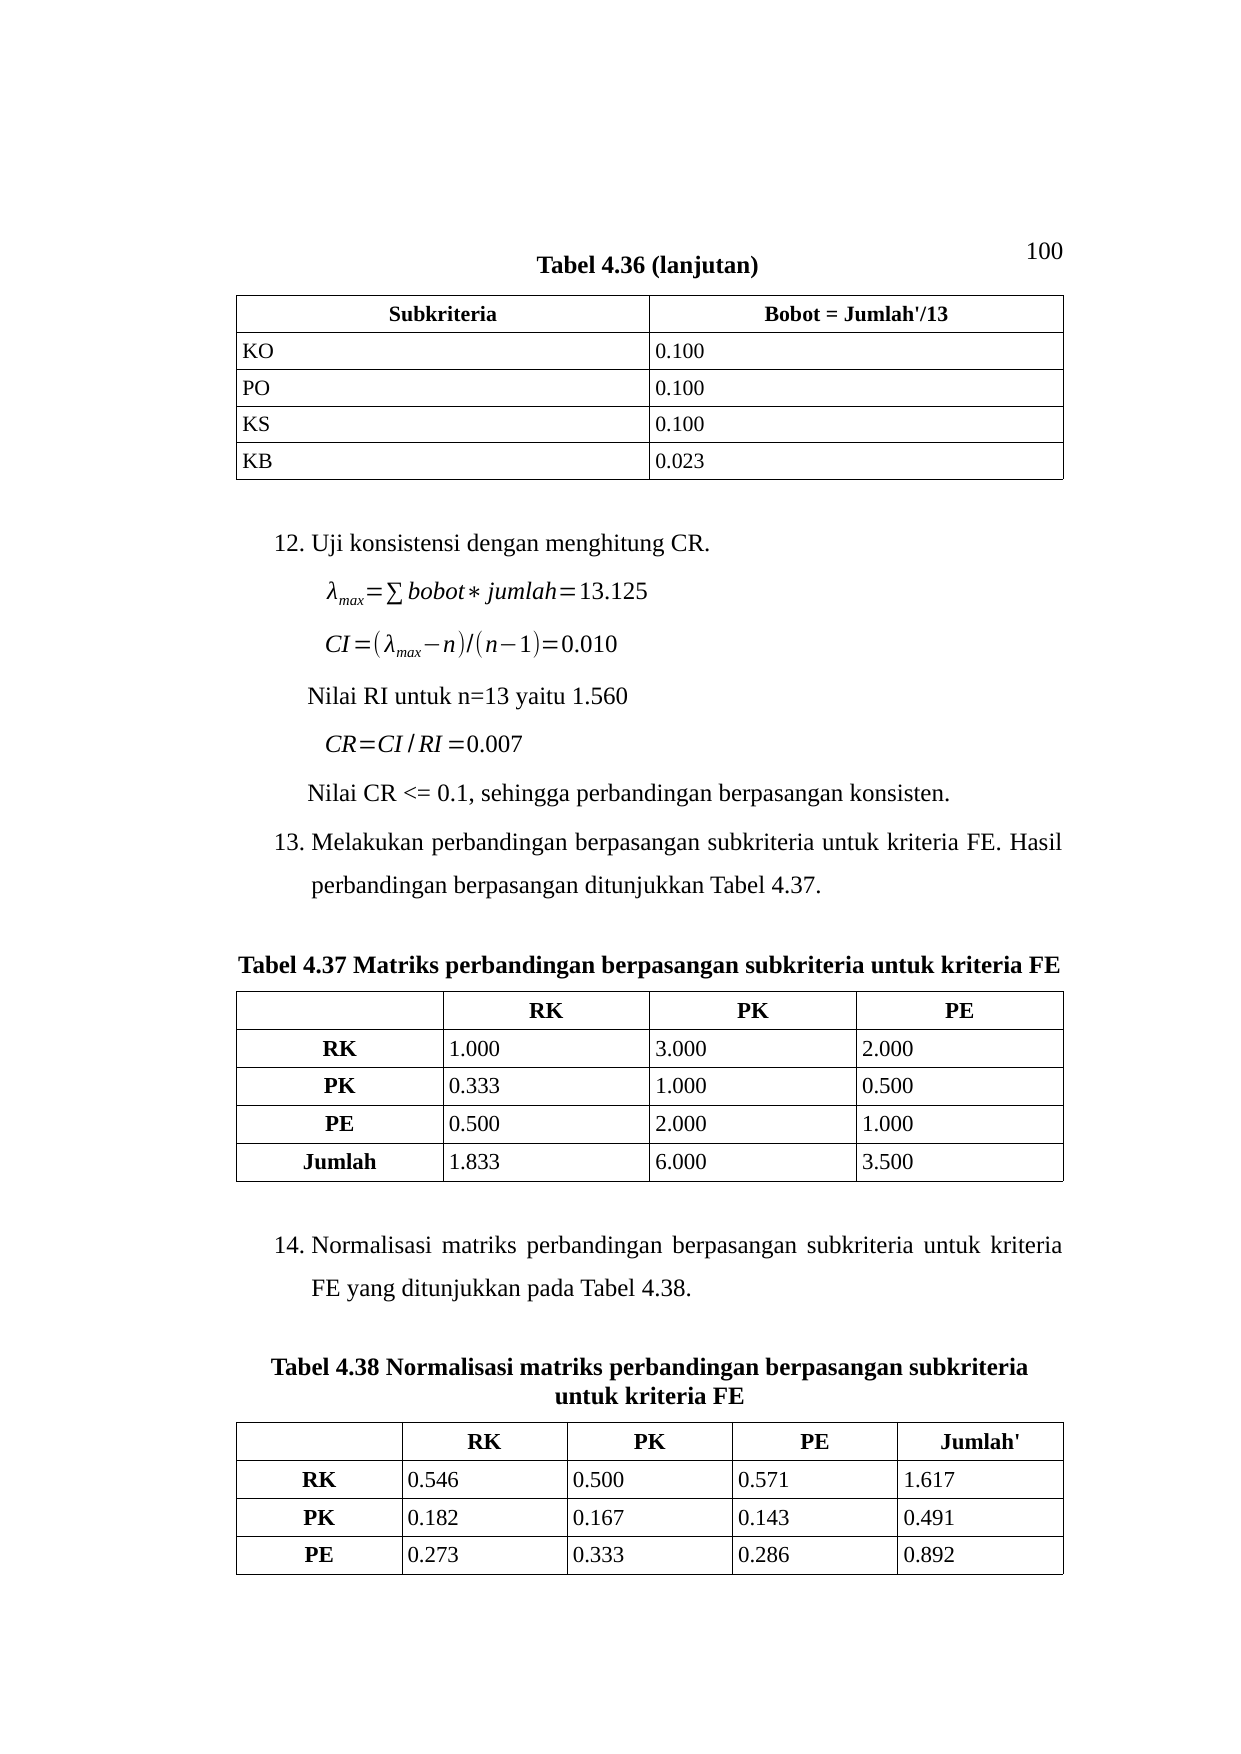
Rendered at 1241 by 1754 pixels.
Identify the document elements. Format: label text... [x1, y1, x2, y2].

table_cell PK [237, 1068, 443, 1105]
table_header [237, 992, 443, 1029]
table_cell PE [237, 1106, 443, 1143]
table_cell 0.182 [403, 1499, 567, 1536]
table_cell 1.617 [898, 1461, 1063, 1498]
text Nilai RI untuk n=13 yaitu 1.560 [236, 681, 1063, 710]
table_header PE [857, 992, 1063, 1029]
table_cell 0.023 [650, 443, 1063, 479]
table_header Subkriteria [237, 296, 649, 332]
table_cell 3.500 [857, 1144, 1063, 1181]
table_cell 0.167 [568, 1499, 732, 1536]
table_cell 0.333 [444, 1068, 649, 1105]
table_header [237, 1423, 402, 1460]
table_cell 0.546 [403, 1461, 567, 1498]
table_cell 2.000 [650, 1106, 856, 1143]
list Normalisasi matriks perbandingan berpasangan subkriteria untuk kriteria FE yang ditunjukkan pada Tabel 4.38. [274, 1230, 1063, 1302]
table_cell 2.000 [857, 1030, 1063, 1067]
table_header RK [444, 992, 649, 1029]
table_cell 1.000 [444, 1030, 649, 1067]
table_cell RK [237, 1030, 443, 1067]
table_cell KB [237, 443, 649, 479]
table_cell 0.100 [650, 407, 1063, 442]
table_cell 0.100 [650, 370, 1063, 406]
text Tabel 4.37 Matriks perbandingan berpasangan subkriteria untuk kriteria FE [236, 950, 1063, 978]
table_header Bobot = Jumlah'/13 [650, 296, 1063, 332]
table_cell KS [237, 407, 649, 442]
table_cell 0.571 [733, 1461, 897, 1498]
table_cell PE [237, 1537, 402, 1573]
table_cell 0.500 [568, 1461, 732, 1498]
table_cell Jumlah [237, 1144, 443, 1181]
table_cell KO [237, 333, 649, 369]
text Nilai CR <= 0.1, sehingga perbandingan berpasangan konsisten. [236, 778, 1063, 807]
table_cell 0.143 [733, 1499, 897, 1536]
list Melakukan perbandingan berpasangan subkriteria untuk kriteria FE. Hasil perbandingan berpasangan ditunjukkan Tabel 4.37. [274, 827, 1063, 899]
table_cell 0.333 [568, 1537, 732, 1573]
text Tabel 4.38 Normalisasi matriks perbandingan berpasangan subkriteria untuk kriteria FE [236, 1352, 1063, 1409]
table_cell PO [237, 370, 649, 406]
list Uji konsistensi dengan menghitung CR. [274, 528, 1063, 557]
table_cell 0.286 [733, 1537, 897, 1573]
table_cell 0.500 [857, 1068, 1063, 1105]
table_cell 1.000 [857, 1106, 1063, 1143]
table_cell 0.892 [898, 1537, 1063, 1573]
table_header Jumlah' [898, 1423, 1063, 1460]
table_cell 1.833 [444, 1144, 649, 1181]
table_cell PK [237, 1499, 402, 1536]
table_cell 1.000 [650, 1068, 856, 1105]
table_cell 0.491 [898, 1499, 1063, 1536]
table_header PE [733, 1423, 897, 1460]
table_cell RK [237, 1461, 402, 1498]
table_cell 0.500 [444, 1106, 649, 1143]
table_header RK [403, 1423, 567, 1460]
table_cell 3.000 [650, 1030, 856, 1067]
table_cell 0.100 [650, 333, 1063, 369]
table_header PK [568, 1423, 732, 1460]
text Tabel 4.36 (lanjutan) [289, 250, 1006, 279]
table_header PK [650, 992, 856, 1029]
table_cell 6.000 [650, 1144, 856, 1181]
table_cell 0.273 [403, 1537, 567, 1573]
